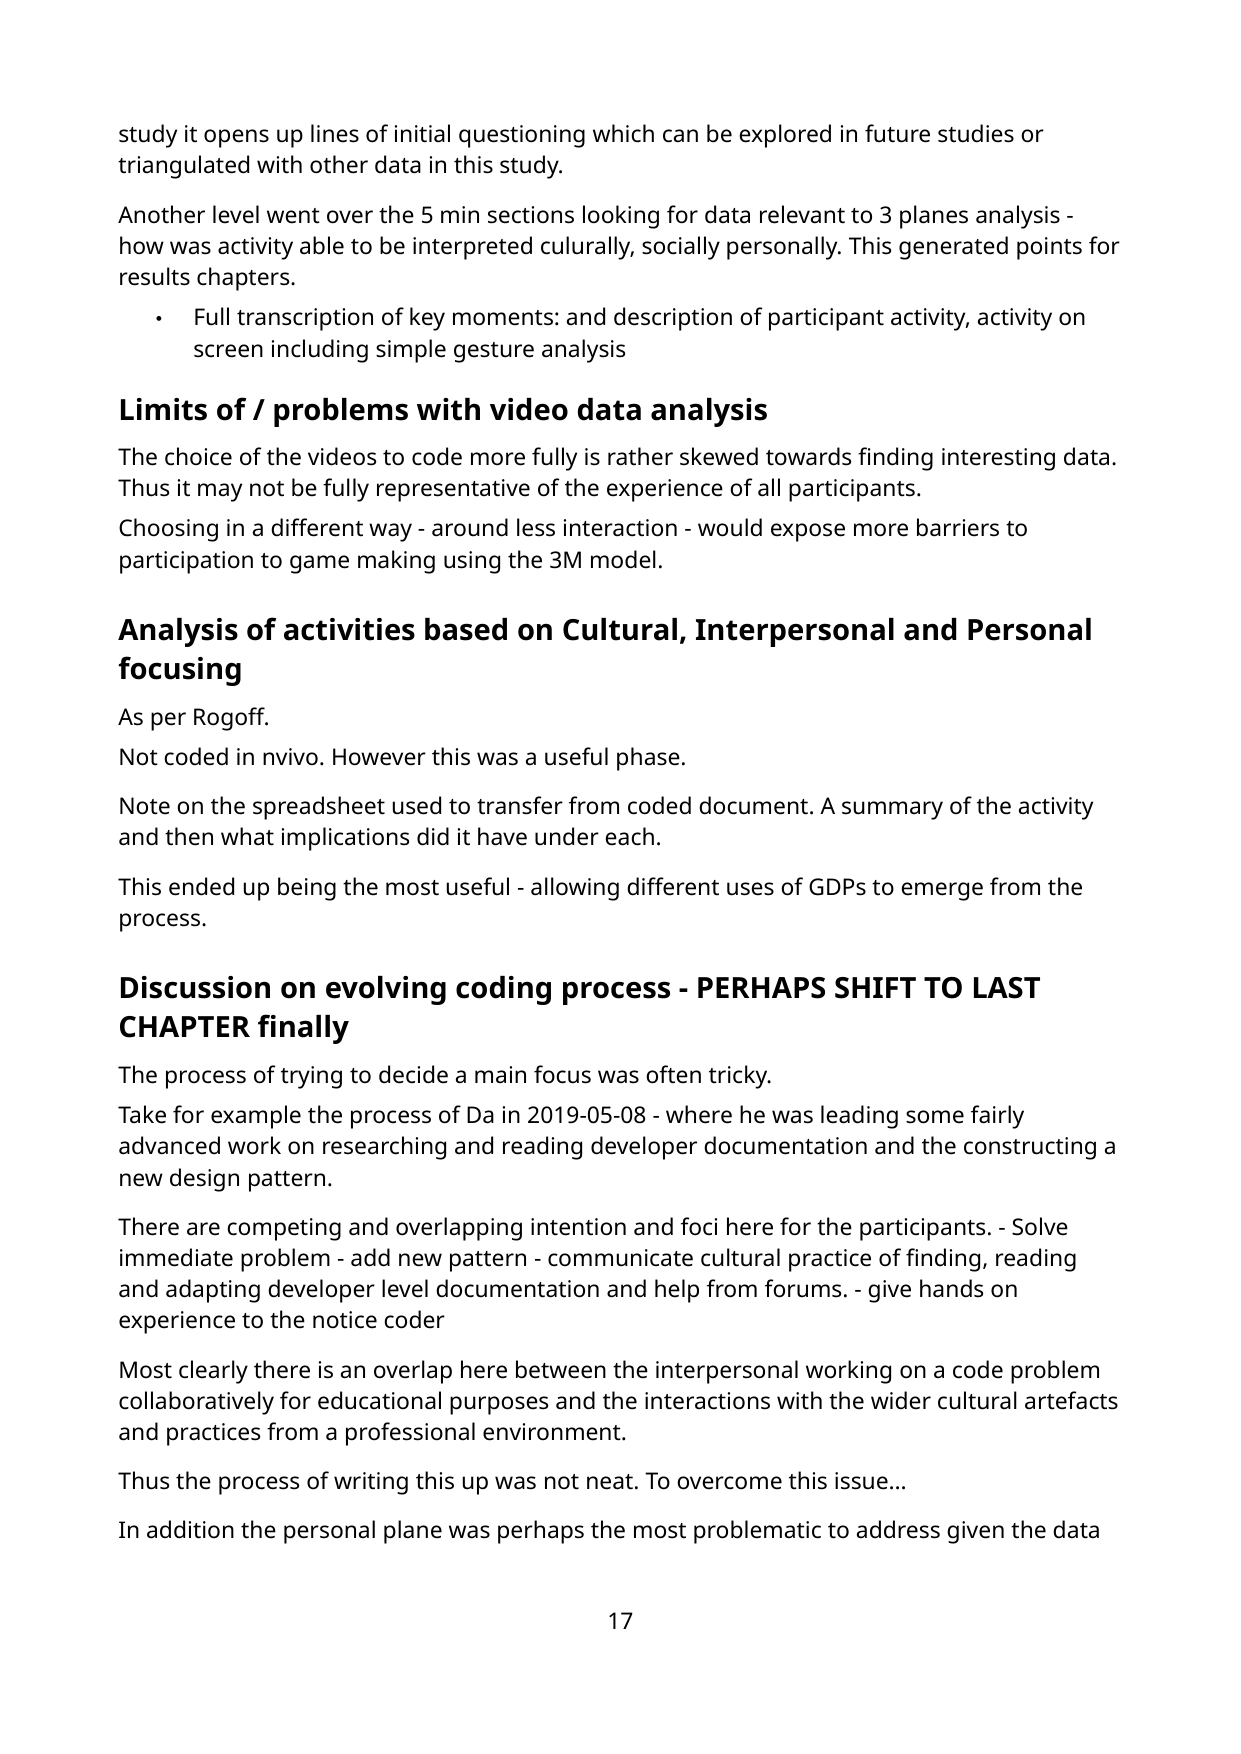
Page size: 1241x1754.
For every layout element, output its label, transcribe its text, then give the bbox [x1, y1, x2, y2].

text The choice of the videos to code more fully is rather skewed towards finding interesting data. Thus it may not be fully representative of the experience of all participants. [118, 441, 1122, 503]
text As per Rogoff. [118, 701, 1122, 732]
text There are competing and overlapping intention and foci here for the participants. - Solve immediate problem - add new pattern - communicate cultural practice of finding, reading and adapting developer level documentation and help from forums. - give hands on experience to the notice coder [118, 1211, 1122, 1336]
text This ended up being the most useful - allowing different uses of GDPs to emerge from the process. [118, 871, 1122, 933]
text Most clearly there is an overlap here between the interpersonal working on a code problem collaboratively for educational purposes and the interactions with the wider cultural artefacts and practices from a professional environment. [118, 1354, 1122, 1447]
subtitle Limits of / problems with video data analysis [118, 389, 1122, 428]
text Note on the spreadsheet used to transfer from coded document. A summary of the activity and then what implications did it have under each. [118, 790, 1122, 853]
text Take for example the process of Da in 2019-05-08 - where he was leading some fairly advanced work on researching and reading developer documentation and the constructing a new design pattern. [118, 1099, 1122, 1193]
subtitle Discussion on evolving coding process - PERHAPS SHIFT TO LAST CHAPTER finally [118, 967, 1122, 1046]
text study it opens up lines of initial questioning which can be explored in future studies or triangulated with other data in this study. [118, 118, 1122, 181]
text Not coded in nvivo. However this was a useful phase. [118, 741, 1122, 772]
text The process of trying to decide a main focus was often tricky. [118, 1059, 1122, 1090]
text Choosing in a different way - around less interaction - would expose more barriers to participation to game making using the 3M model. [118, 512, 1122, 575]
text Another level went over the 5 min sections looking for data relevant to 3 planes analysis - how was activity able to be interpreted culurally, socially personally. This generated points for results chapters. [118, 198, 1122, 292]
list Full transcription of key moments: and description of participant activity, activity on screen including simple gesture analysis [156, 301, 1122, 364]
subtitle Analysis of activities based on Cultural, Interpersonal and Personal focusing [118, 609, 1122, 688]
text In addition the personal plane was perhaps the most problematic to address given the data [118, 1514, 1122, 1546]
text Thus the process of writing this up was not neat. To overcome this issue… [118, 1465, 1122, 1497]
